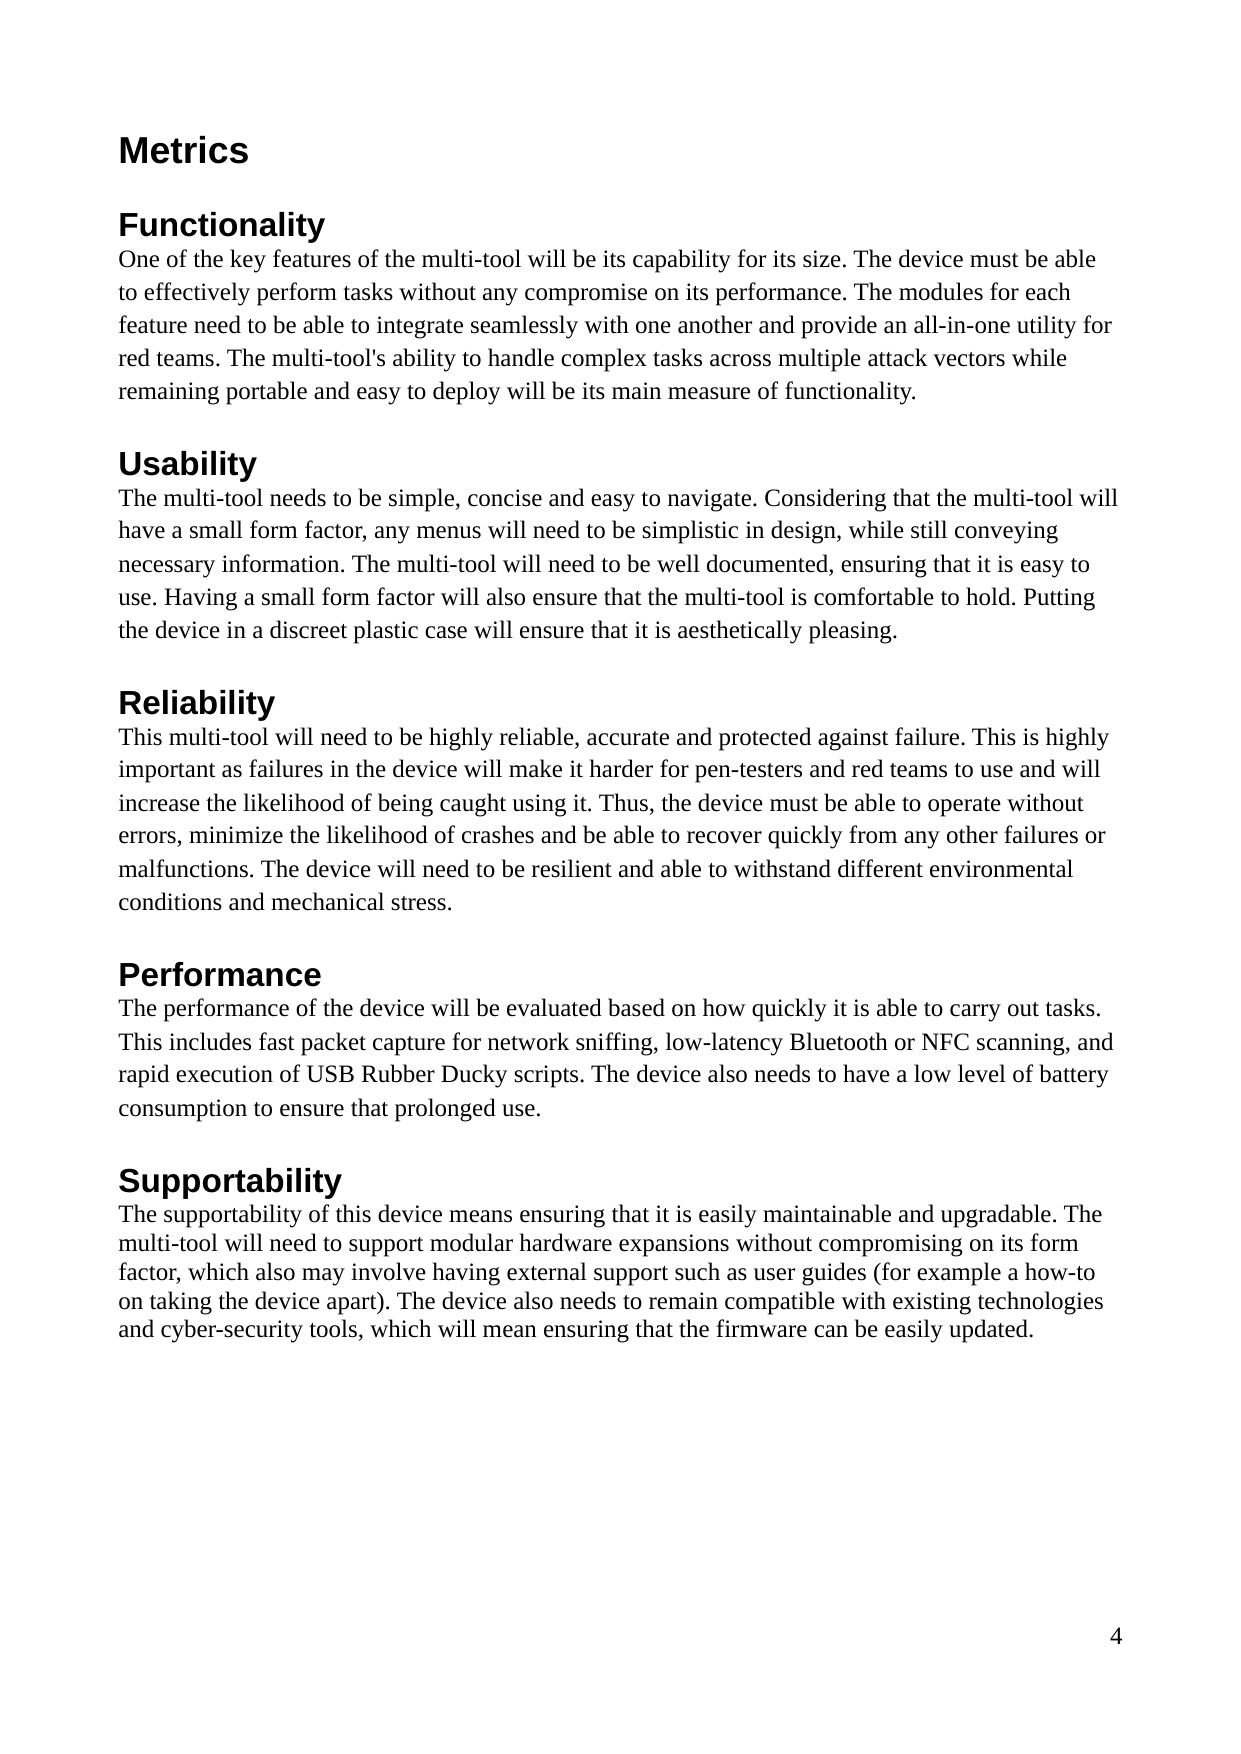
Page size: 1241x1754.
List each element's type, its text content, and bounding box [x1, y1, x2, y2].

text One of the key features of the multi-tool will be its capability for its size. The device must be able to effectively perform tasks without any compromise on its performance. The modules for each feature need to be able to integrate seamlessly with one another and provide an all-in-one utility for red teams. The multi-tool's ability to handle complex tasks across multiple attack vectors while remaining portable and easy to deploy will be its main measure of functionality. [118, 244, 1122, 404]
subtitle Usability [118, 444, 1122, 483]
subtitle Supportability [118, 1161, 1122, 1199]
subtitle Performance [118, 955, 1122, 993]
text The multi-tool needs to be simple, concise and easy to navigate. Considering that the multi-tool will have a small form factor, any menus will need to be simplistic in design, while still conveying necessary information. The multi-tool will need to be well documented, ensuring that it is easy to use. Having a small form factor will also ensure that the multi-tool is comfortable to hold. Putting the device in a discreet plastic case will ensure that it is aesthetically pleasing. [118, 483, 1122, 643]
text The performance of the device will be evaluated based on how quickly it is able to carry out tasks. This includes fast packet capture for network sniffing, low-latency Bluetooth or NFC scanning, and rapid execution of USB Rubber Ducky scripts. The device also needs to have a low level of battery consumption to ensure that prolonged use. [118, 993, 1122, 1121]
subtitle Metrics [118, 129, 1122, 172]
text This multi-tool will need to be highly reliable, accurate and protected against failure. This is highly important as failures in the device will make it harder for pen-testers and red teams to use and will increase the likelihood of being caught using it. Thus, the device must be able to operate without errors, minimize the likelihood of crashes and be able to recover quickly from any other failures or malfunctions. The device will need to be resilient and able to withstand different environmental conditions and mechanical stress. [118, 722, 1122, 915]
text The supportability of this device means ensuring that it is easily maintainable and upgradable. The multi-tool will need to support modular hardware expansions without compromising on its form factor, which also may involve having external support such as user guides (for example a how-to on taking the device apart). The device also needs to remain compatible with existing technologies and cyber-security tools, which will mean ensuring that the firmware can be easily updated. [118, 1199, 1122, 1343]
subtitle Functionality [118, 205, 1122, 244]
subtitle Reliability [118, 683, 1122, 722]
